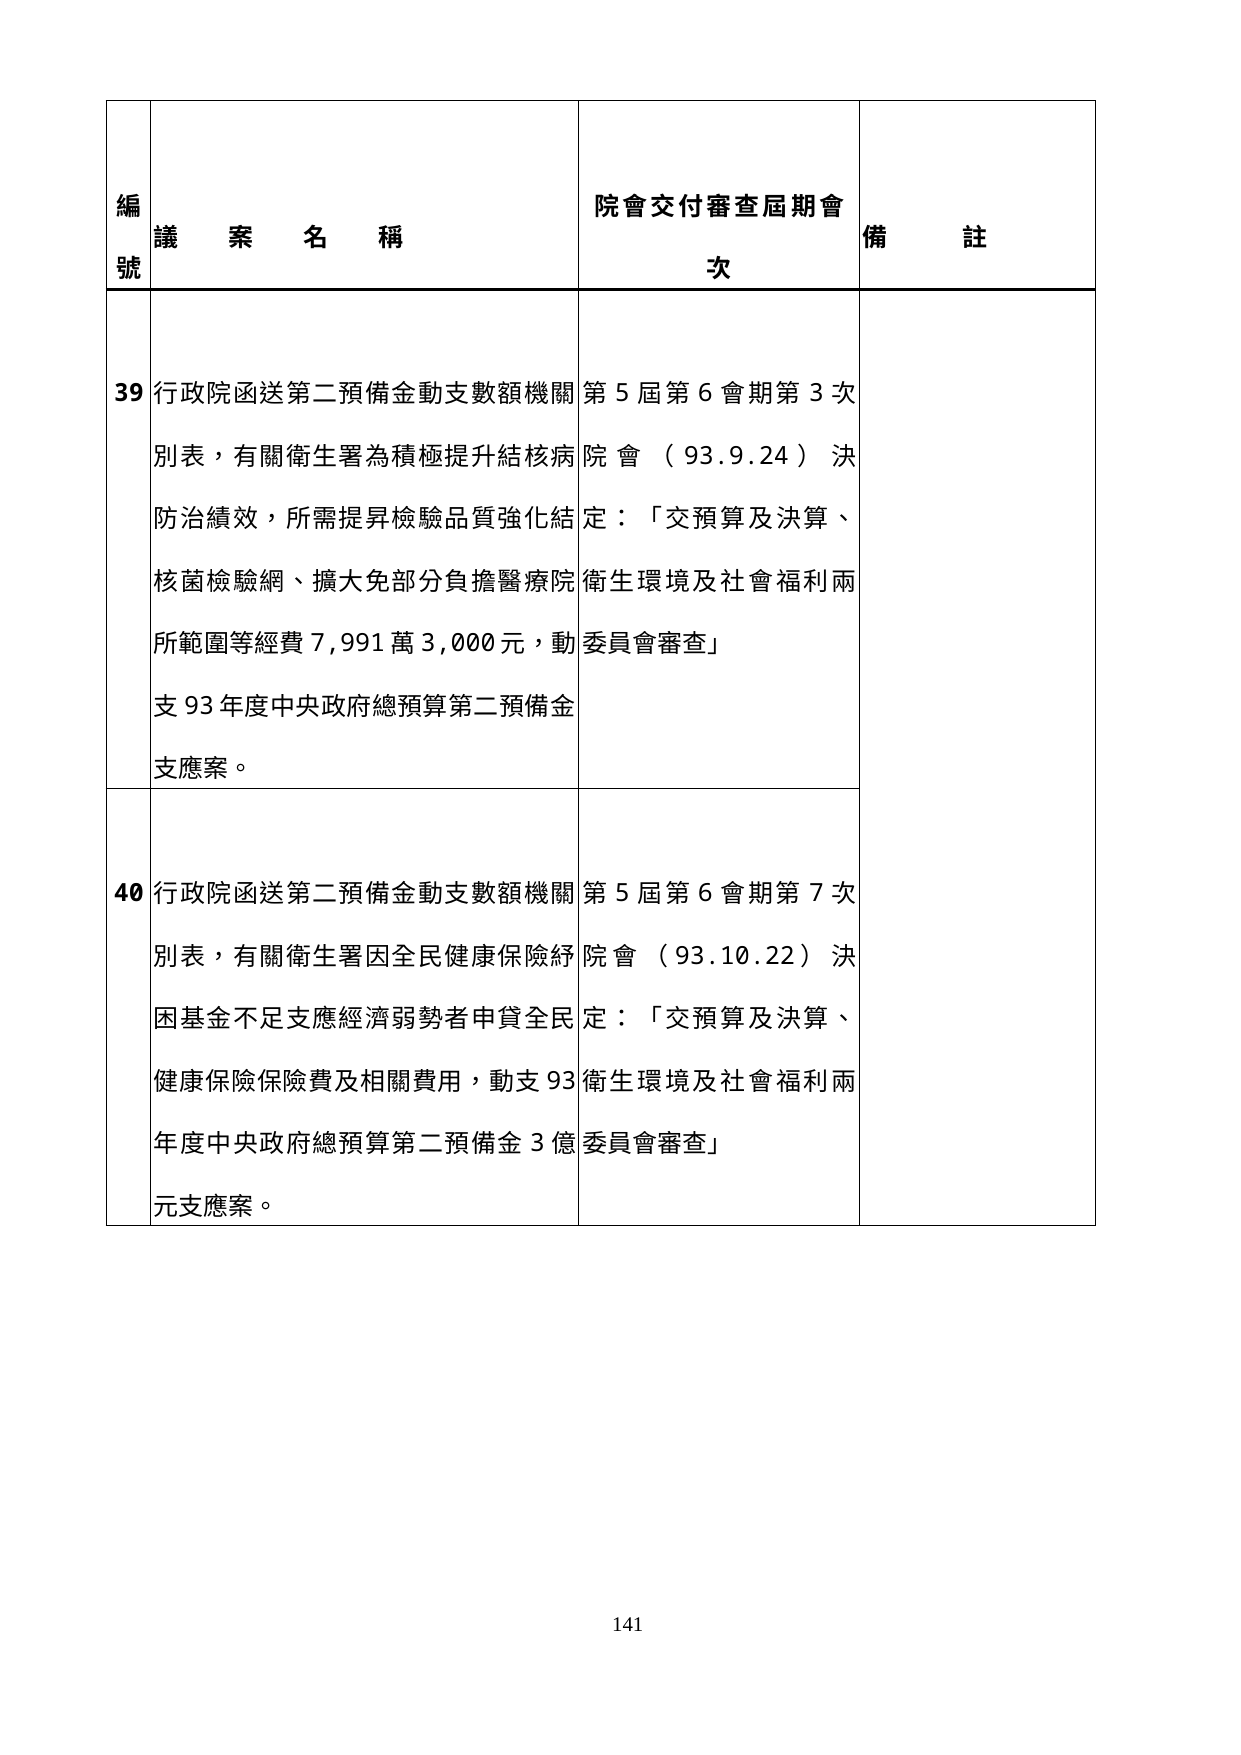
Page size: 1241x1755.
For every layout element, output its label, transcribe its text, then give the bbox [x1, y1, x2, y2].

table_cell 第5屆第6會期第3次院會（93.9.24）決定：「交預算及決算、衛生環境及社會福利兩委員會審查」 [579, 291, 859, 788]
table_cell [860, 291, 1095, 1225]
table_header 議 案 名 稱 [151, 101, 578, 288]
table_cell 行政院函送第二預備金動支數額機關別表，有關衛生署因全民健康保險紓困基金不足支應經濟弱勢者申貸全民健康保險保險費及相關費用，動支93年度中央政府總預算第二預備金3億元支應案。 [151, 789, 578, 1225]
table_header 備 註 [860, 101, 1095, 288]
table_cell [107, 789, 150, 1225]
table_cell 第5屆第6會期第7次院會（93.10.22）決定：「交預算及決算、衛生環境及社會福利兩委員會審查」 [579, 789, 859, 1225]
table_cell [107, 291, 150, 788]
table_header 編號 [107, 101, 150, 288]
table_cell 行政院函送第二預備金動支數額機關別表，有關衛生署為積極提升結核病防治績效，所需提昇檢驗品質強化結核菌檢驗網、擴大免部分負擔醫療院所範圍等經費7,991萬3,000元，動支93年度中央政府總預算第二預備金支應案。 [151, 291, 578, 788]
table_header 院會交付審查屆期會 次 [579, 101, 859, 288]
